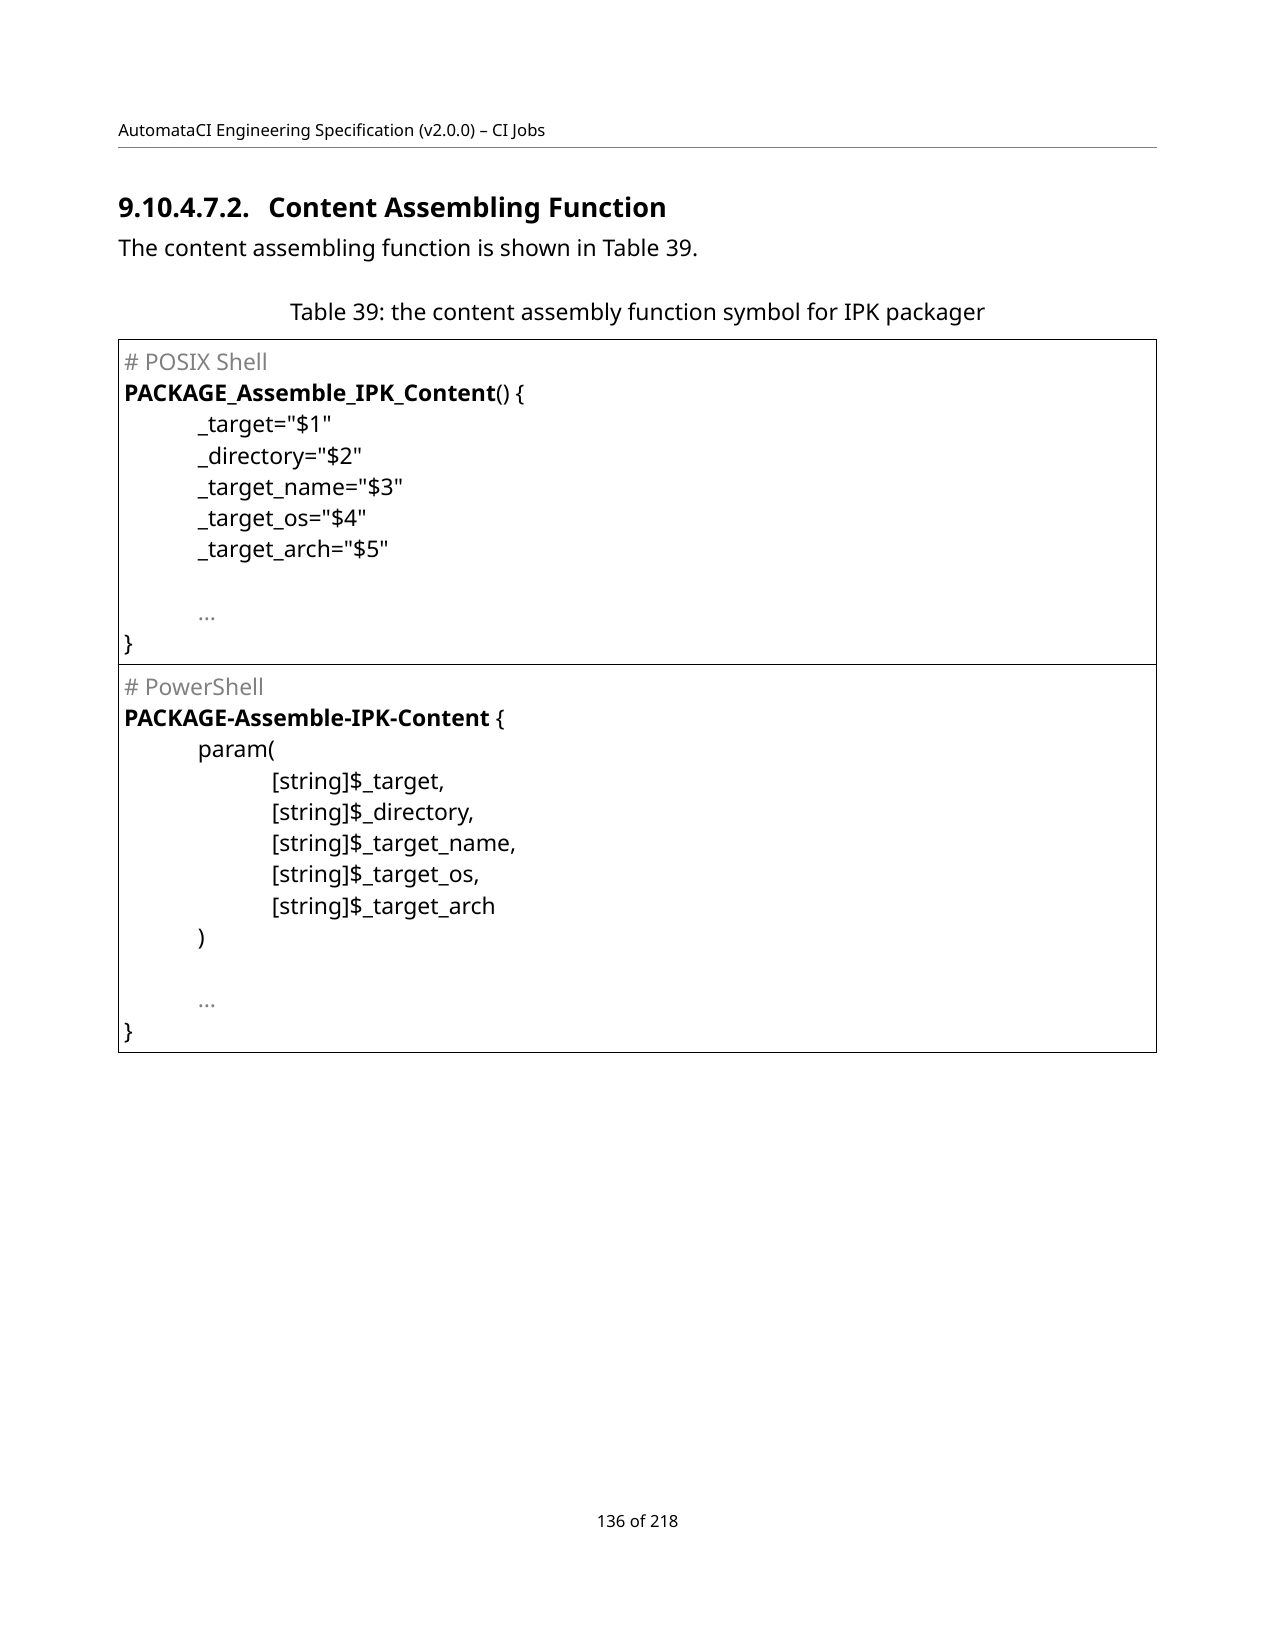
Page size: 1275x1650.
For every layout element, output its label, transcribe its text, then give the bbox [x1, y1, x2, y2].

subtitle Content Assembling Function [118, 189, 1157, 226]
text Table 39: the content assembly function symbol for IPK packager [118, 295, 1157, 327]
text The content assembling function is shown in Table 39. [118, 232, 1157, 263]
table_cell # PowerShell PACKAGE-Assemble-IPK-Content { param( [string]$_target, [string]$_directory, [string]$_target_name, [string]$_target_os, [string]$_target_arch ) … } [119, 665, 1156, 1052]
table_header # POSIX Shell PACKAGE_Assemble_IPK_Content() { _target="$1" _directory="$2" _target_name="$3" _target_os="$4" _target_arch="$5" … } [119, 340, 1156, 664]
